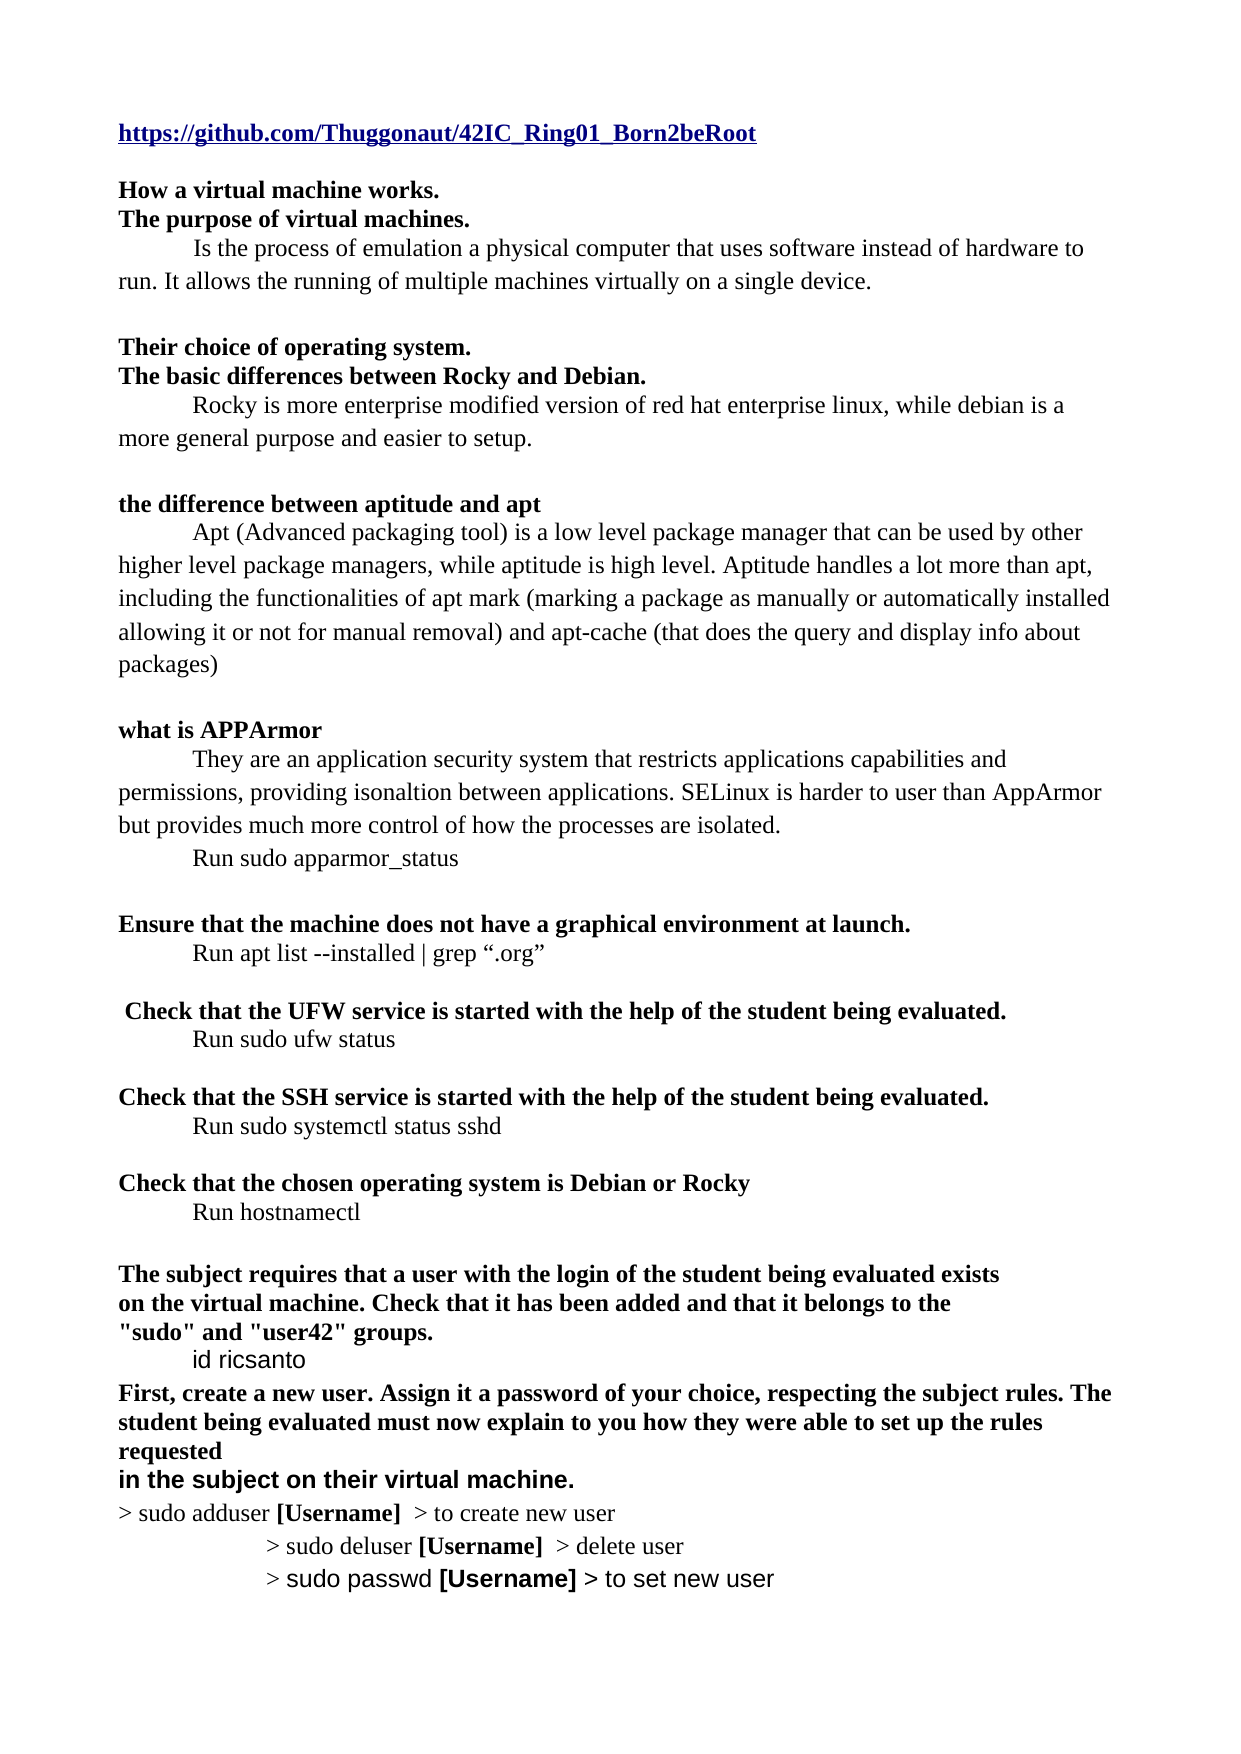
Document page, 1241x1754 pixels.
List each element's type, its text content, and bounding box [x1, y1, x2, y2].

text Apt (Advanced packaging tool) is a low level package manager that can be used by other higher level package managers, while aptitude is high level. Aptitude handles a lot more than apt, including the functionalities of apt mark (marking a package as manually or automatically installed allowing it or not for manual removal) and apt-cache (that does the query and display info about packages) [118, 517, 1122, 678]
text Rocky is more enterprise modified version of red hat enterprise linux, while debian is a more general purpose and easier to setup. [118, 390, 1122, 451]
text on the virtual machine. Check that it has been added and that it belongs to the [118, 1288, 1122, 1317]
text Run sudo ufw status [118, 1024, 1122, 1053]
text Run sudo apparmor_status [118, 843, 1122, 872]
text Run hostnamectl [118, 1197, 1122, 1226]
text in the subject on their virtual machine. [118, 1465, 1122, 1493]
text the difference between aptitude and apt [118, 489, 1122, 517]
text They are an application security system that restricts applications capabilities and permissions, providing isonaltion between applications. SELinux is harder to user than AppArmor but provides much more control of how the processes are isolated. [118, 744, 1122, 839]
text Is the process of emulation a physical computer that uses software instead of hardware to run. It allows the running of multiple machines virtually on a single device. [118, 233, 1122, 295]
text First, create a new user. Assign it a password of your choice, respecting the subject rules. The [118, 1378, 1122, 1407]
text Ensure that the machine does not have a graphical environment at launch. [118, 909, 1122, 938]
text what is APPArmor [118, 716, 1122, 744]
text Their choice of operating system. [118, 332, 1122, 361]
text > sudo passwd [Username] > to set new user [118, 1564, 1122, 1593]
text The subject requires that a user with the login of the student being evaluated exists [118, 1259, 1122, 1288]
text Run sudo systemctl status sshd [118, 1111, 1122, 1139]
text https://github.com/Thuggonaut/42IC_Ring01_Born2beRoot [118, 118, 1122, 147]
text Check that the chosen operating system is Debian or Rocky [118, 1168, 1122, 1197]
text "sudo" and "user42" groups. [118, 1317, 1122, 1346]
text student being evaluated must now explain to you how they were able to set up the rules requested [118, 1407, 1122, 1465]
text Check that the SSH service is started with the help of the student being evaluated. [118, 1082, 1122, 1111]
text How a virtual machine works. [118, 176, 1122, 204]
text > sudo adduser [Username] > to create new user [118, 1498, 1122, 1527]
text Run apt list --installed | grep “.org” [118, 938, 1122, 967]
text > sudo deluser [Username] > delete user [118, 1531, 1122, 1559]
text The basic differences between Rocky and Debian. [118, 361, 1122, 390]
text Check that the UFW service is started with the help of the student being evaluated. [118, 996, 1122, 1024]
text id ricsanto [118, 1346, 1122, 1374]
text The purpose of virtual machines. [118, 204, 1122, 233]
